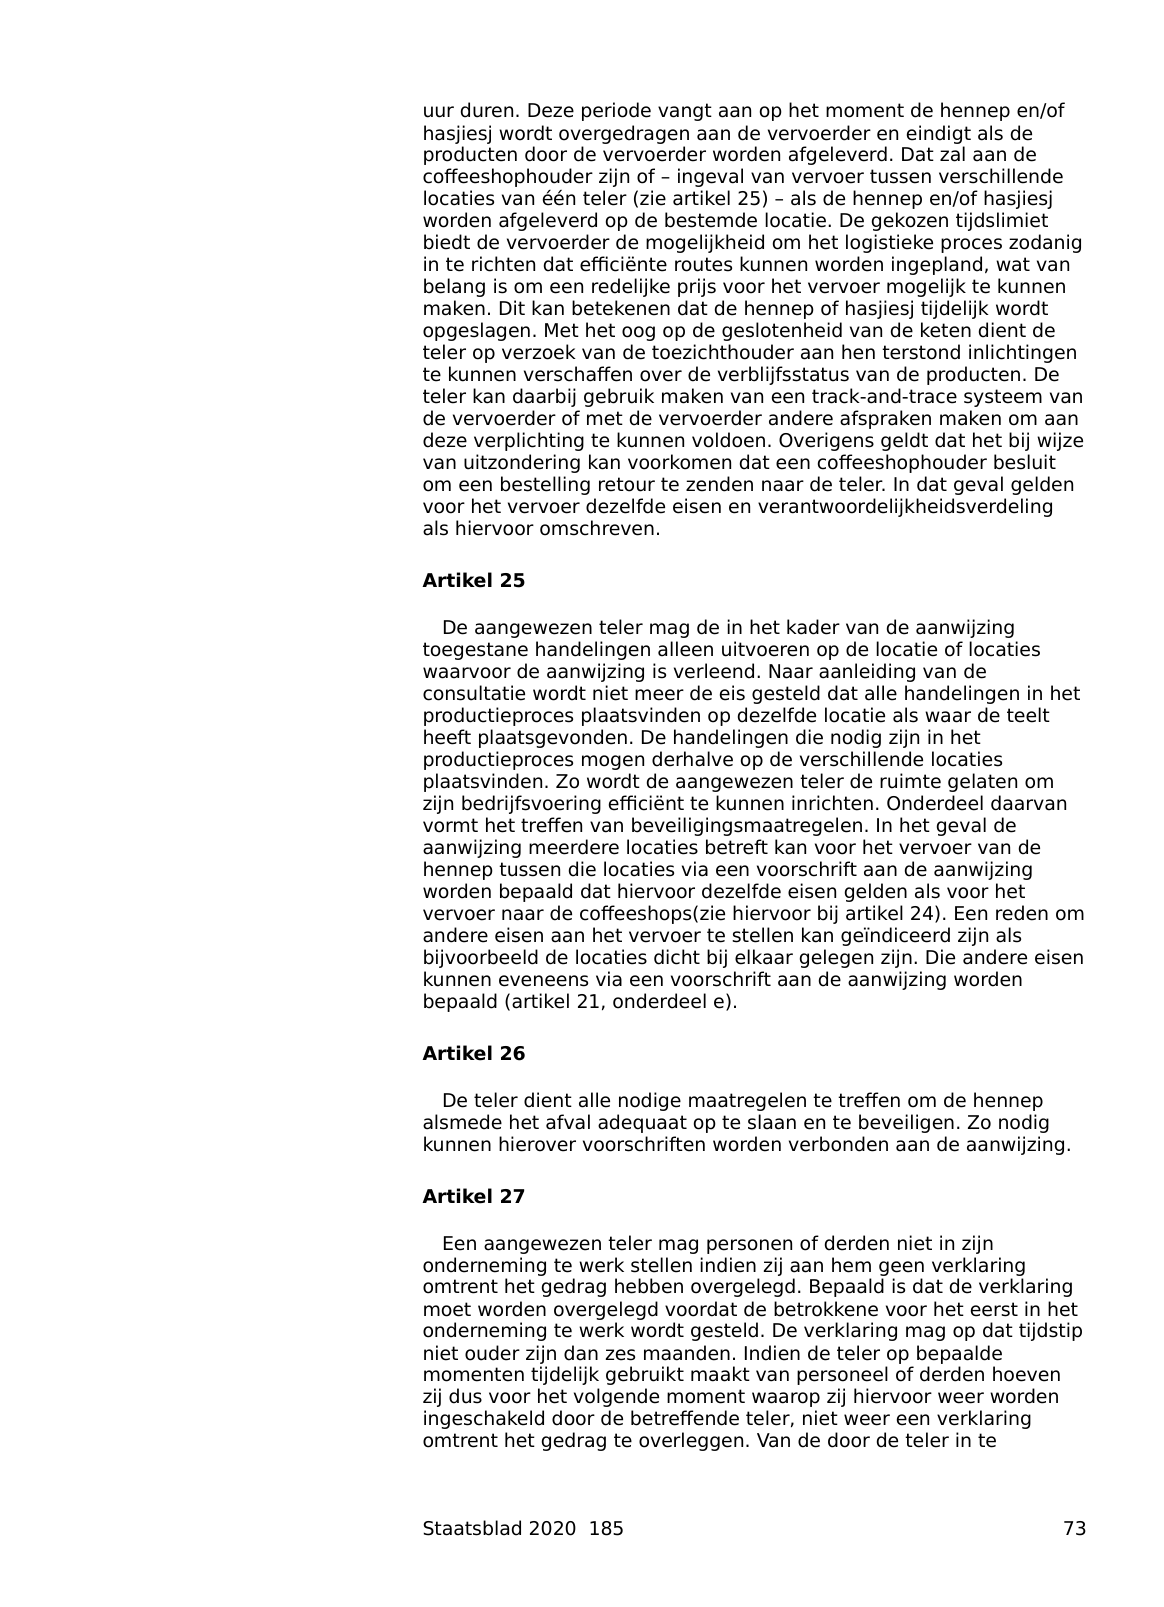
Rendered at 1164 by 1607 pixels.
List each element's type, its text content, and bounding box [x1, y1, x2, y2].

subtitle Artikel 25 [422, 570, 1087, 592]
text De aangewezen teler mag de in het kader van de aanwijzing toegestane handelingen alleen uitvoeren op de locatie of locaties waarvoor de aanwijzing is verleend. Naar aanleiding van de consultatie wordt niet meer de eis gesteld dat alle handelingen in het productieproces plaatsvinden op dezelfde locatie als waar de teelt heeft plaatsgevonden. De handelingen die nodig zijn in het productieproces mogen derhalve op de verschillende locaties plaatsvinden. Zo wordt de aangewezen teler de ruimte gelaten om zijn bedrijfsvoering efficiënt te kunnen inrichten. Onderdeel daarvan vormt het treffen van beveiligingsmaatregelen. In het geval de aanwijzing meerdere locaties betreft kan voor het vervoer van de hennep tussen die locaties via een voorschrift aan de aanwijzing worden bepaald dat hiervoor dezelfde eisen gelden als voor het vervoer naar de coffeeshops(zie hiervoor bij artikel 24). Een reden om andere eisen aan het vervoer te stellen kan geïndiceerd zijn als bijvoorbeeld de locaties dicht bij elkaar gelegen zijn. Die andere eisen kunnen eveneens via een voorschrift aan de aanwijzing worden bepaald (artikel 21, onderdeel e). [422, 617, 1087, 1013]
subtitle Artikel 27 [422, 1186, 1087, 1207]
text uur duren. Deze periode vangt aan op het moment de hennep en/of hasjiesj wordt overgedragen aan de vervoerder en eindigt als de producten door de vervoerder worden afgeleverd. Dat zal aan de coffeeshophouder zijn of – ingeval van vervoer tussen verschillende locaties van één teler (zie artikel 25) – als de hennep en/of hasjiesj worden afgeleverd op de bestemde locatie. De gekozen tijdslimiet biedt de vervoerder de mogelijkheid om het logistieke proces zodanig in te richten dat efficiënte routes kunnen worden ingepland, wat van belang is om een redelijke prijs voor het vervoer mogelijk te kunnen maken. Dit kan betekenen dat de hennep of hasjiesj tijdelijk wordt opgeslagen. Met het oog op de geslotenheid van de keten dient de teler op verzoek van de toezichthouder aan hen terstond inlichtingen te kunnen verschaffen over de verblijfsstatus van de producten. De teler kan daarbij gebruik maken van een track-and-trace systeem van de vervoerder of met de vervoerder andere afspraken maken om aan deze verplichting te kunnen voldoen. Overigens geldt dat het bij wijze van uitzondering kan voorkomen dat een coffeeshophouder besluit om een bestelling retour te zenden naar de teler. In dat geval gelden voor het vervoer dezelfde eisen en verantwoordelijkheidsverdeling als hiervoor omschreven. [422, 100, 1087, 540]
text De teler dient alle nodige maatregelen te treffen om de hennep alsmede het afval adequaat op te slaan en te beveiligen. Zo nodig kunnen hierover voorschriften worden verbonden aan de aanwijzing. [422, 1089, 1087, 1156]
subtitle Artikel 26 [422, 1043, 1087, 1064]
text Een aangewezen teler mag personen of derden niet in zijn onderneming te werk stellen indien zij aan hem geen verklaring omtrent het gedrag hebben overgelegd. Bepaald is dat de verklaring moet worden overgelegd voordat de betrokkene voor het eerst in het onderneming te werk wordt gesteld. De verklaring mag op dat tijdstip niet ouder zijn dan zes maanden. Indien de teler op bepaalde momenten tijdelijk gebruikt maakt van personeel of derden hoeven zij dus voor het volgende moment waarop zij hiervoor weer worden ingeschakeld door de betreffende teler, niet weer een verklaring omtrent het gedrag te overleggen. Van de door de teler in te [422, 1232, 1087, 1452]
